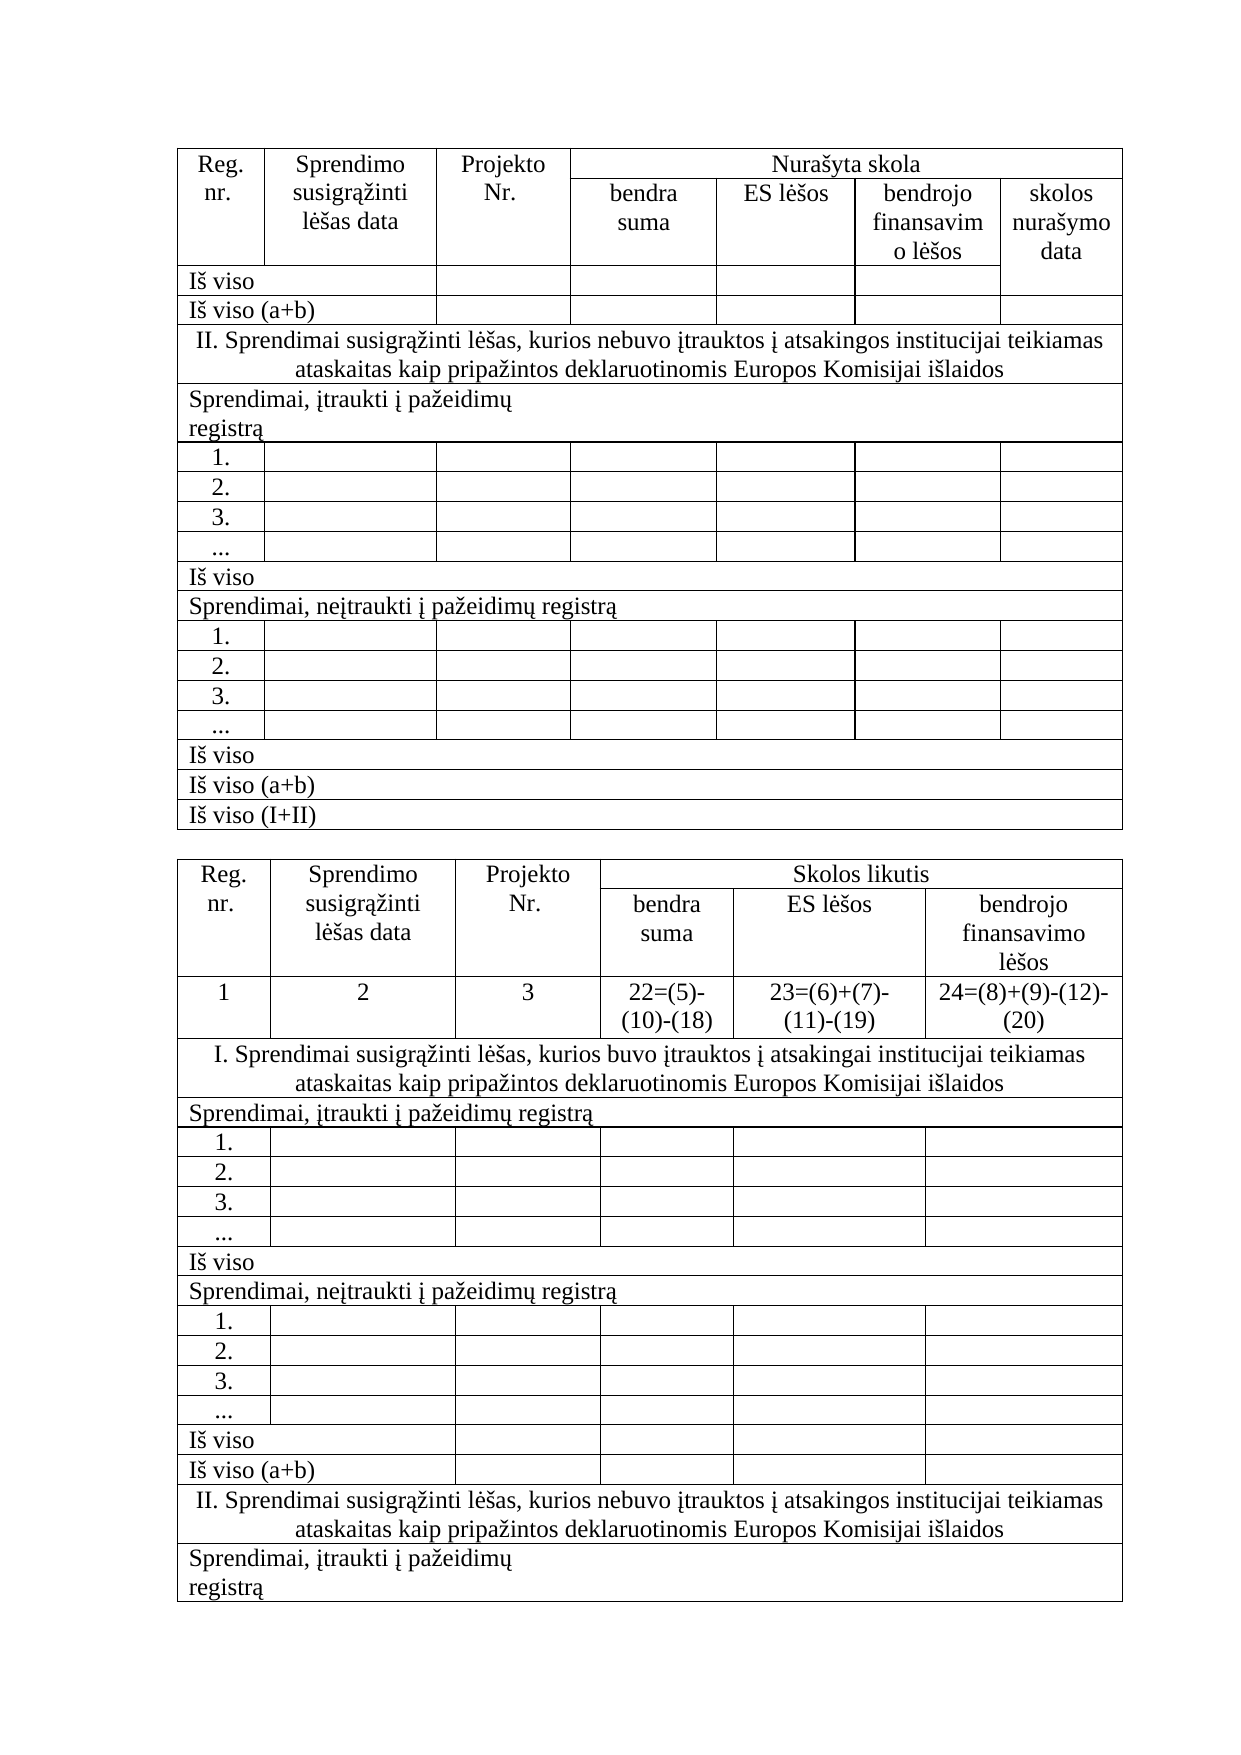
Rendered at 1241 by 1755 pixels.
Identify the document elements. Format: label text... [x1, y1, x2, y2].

table_cell [601, 1396, 733, 1424]
table_cell [856, 472, 1000, 501]
table_cell [265, 711, 436, 739]
table_cell [856, 681, 1000, 709]
table_cell 2. [178, 1157, 270, 1186]
table_cell [856, 711, 1000, 739]
table_cell Iš viso [178, 1425, 455, 1454]
table_cell [717, 384, 855, 441]
table_cell [734, 1217, 925, 1246]
table_cell [926, 1157, 1122, 1186]
table_cell 1. [178, 443, 264, 471]
table_cell [456, 1247, 600, 1275]
table_cell [926, 1217, 1122, 1246]
table_cell [437, 502, 570, 531]
table_cell [570, 562, 717, 590]
table_cell 3. [178, 502, 264, 531]
table_cell [570, 384, 717, 441]
table_cell [717, 740, 855, 769]
table_cell [456, 1425, 600, 1454]
table_cell [571, 443, 716, 471]
table_cell [1001, 443, 1122, 471]
table_cell [437, 266, 570, 294]
table_cell [437, 532, 570, 561]
table_cell [601, 1157, 733, 1186]
table_cell Sprendimai, įtraukti į pažeidimų registrą [178, 1544, 600, 1601]
table_cell [265, 443, 436, 471]
table_cell [265, 472, 436, 501]
table_cell 23=(6)+(7)-(11)-(19) [734, 977, 925, 1038]
table_cell [926, 1306, 1122, 1335]
table_cell [456, 1455, 600, 1484]
table_cell [437, 711, 570, 739]
table_cell [265, 532, 436, 561]
table_cell [856, 266, 1000, 294]
table_cell [734, 1128, 925, 1156]
table_cell [570, 770, 717, 799]
table_cell [734, 1366, 925, 1394]
table_header Skolos likutis [601, 860, 1122, 888]
table_cell [734, 1157, 925, 1186]
table_cell [571, 711, 716, 739]
table_header Sprendimo susigrąžinti lėšas data [265, 149, 436, 265]
table_cell [571, 502, 716, 531]
table_header Sprendimo susigrąžinti lėšas data [271, 860, 455, 976]
table_cell [571, 472, 716, 501]
table_cell [456, 1366, 600, 1394]
table_cell [734, 1187, 925, 1216]
table_cell 1. [178, 621, 264, 650]
table_cell 1. [178, 1128, 270, 1156]
table_cell skolos nurašymo data [1001, 179, 1122, 265]
table_cell [855, 770, 1001, 799]
table_cell 2. [178, 472, 264, 501]
table_cell [717, 800, 855, 829]
table_cell [265, 651, 436, 680]
table_cell [1001, 770, 1122, 799]
table_cell [571, 681, 716, 709]
table_cell [717, 296, 854, 324]
table_cell [856, 621, 1000, 650]
table_cell [601, 1217, 733, 1246]
table_cell [456, 1306, 600, 1335]
table_header Nurašyta skola [571, 149, 1122, 177]
table_cell [1001, 621, 1122, 650]
table_cell II. Sprendimai susigrąžinti lėšas, kurios nebuvo įtrauktos į atsakingos institucijai teikiamas ataskaitas kaip pripažintos deklaruotinomis Europos Komisijai išlaidos [178, 325, 1122, 383]
table_cell Iš viso (I+II) [178, 800, 436, 829]
table_cell [926, 1187, 1122, 1216]
table_cell [1001, 472, 1122, 501]
table_cell [601, 1425, 733, 1454]
table_cell 2. [178, 1336, 270, 1365]
table_cell [926, 1128, 1122, 1156]
table_cell [437, 443, 570, 471]
table_cell ... [178, 1217, 270, 1246]
table_cell II. Sprendimai susigrąžinti lėšas, kurios nebuvo įtrauktos į atsakingos institucijai teikiamas ataskaitas kaip pripažintos deklaruotinomis Europos Komisijai išlaidos [178, 1485, 1122, 1542]
table_cell [601, 1187, 733, 1216]
table_cell [1001, 562, 1122, 590]
table_cell [717, 651, 854, 680]
table_cell [601, 1128, 733, 1156]
table_cell 3. [178, 1187, 270, 1216]
table_cell bendra suma [571, 179, 716, 265]
table_cell [1001, 711, 1122, 739]
table_cell [1001, 740, 1122, 769]
table_cell Sprendimai, neįtraukti į pažeidimų registrą [178, 1276, 1122, 1305]
table_cell [926, 1396, 1122, 1424]
table_cell [271, 1187, 455, 1216]
table_cell [437, 472, 570, 501]
table_cell [734, 1306, 925, 1335]
table_cell bendrojo finansavimo lėšos [856, 179, 1000, 265]
table_cell [271, 1366, 455, 1394]
table_cell [456, 1128, 600, 1156]
table_cell Iš viso (a+b) [178, 296, 436, 324]
table_cell [600, 1247, 733, 1275]
table_cell [265, 681, 436, 709]
table_cell [456, 1157, 600, 1186]
table_cell [1001, 296, 1122, 324]
table_cell [265, 621, 436, 650]
table_cell [570, 740, 717, 769]
table_cell [734, 1425, 925, 1454]
table_cell [734, 1455, 925, 1484]
table_cell Iš viso [178, 562, 436, 590]
table_cell [571, 621, 716, 650]
table_cell [717, 266, 854, 294]
table_cell [570, 800, 717, 829]
table_cell Iš viso [178, 740, 436, 769]
table_cell [601, 1455, 733, 1484]
table_cell [1001, 265, 1122, 294]
table_cell [1001, 651, 1122, 680]
table_cell [717, 472, 854, 501]
table_cell [717, 770, 855, 799]
table_cell 2. [178, 651, 264, 680]
table_cell [717, 711, 854, 739]
table_cell [717, 621, 854, 650]
table_cell [717, 562, 855, 590]
table_cell [926, 1366, 1122, 1394]
table_cell [571, 296, 716, 324]
table_cell Iš viso [178, 266, 436, 294]
table_cell [571, 266, 716, 294]
table_cell 2 [271, 977, 455, 1038]
table_cell [1001, 532, 1122, 561]
table_cell Iš viso (a+b) [178, 1455, 455, 1484]
table_cell 22=(5)-(10)-(18) [601, 977, 733, 1038]
table_cell Sprendimai, įtraukti į pažeidimų registrą [178, 384, 570, 441]
table_header Reg. nr. [178, 149, 264, 265]
table_cell [925, 1544, 1122, 1601]
table_cell [271, 1396, 455, 1424]
table_cell [926, 1336, 1122, 1365]
table_cell [437, 621, 570, 650]
table_cell [856, 532, 1000, 561]
table_cell [855, 800, 1001, 829]
table_cell 3 [456, 977, 600, 1038]
table_cell 3. [178, 681, 264, 709]
table_cell [271, 1217, 455, 1246]
table_cell 1. [178, 1306, 270, 1335]
table_cell Iš viso [178, 1247, 456, 1275]
table_cell [271, 1306, 455, 1335]
table_cell [856, 651, 1000, 680]
table_cell [855, 384, 1001, 441]
table_cell [437, 651, 570, 680]
table_cell [271, 1336, 455, 1365]
table_cell [436, 740, 570, 769]
table_cell [436, 562, 570, 590]
table_header Projekto Nr. [456, 860, 600, 976]
table_cell [436, 800, 570, 829]
table_cell [717, 502, 854, 531]
table_cell [271, 1157, 455, 1186]
table_cell [601, 1336, 733, 1365]
table_cell I. Sprendimai susigrąžinti lėšas, kurios buvo įtrauktos į atsakingai institucijai teikiamas ataskaitas kaip pripažintos deklaruotinomis Europos Komisijai išlaidos [178, 1039, 1122, 1097]
table_cell [1001, 800, 1122, 829]
table_cell bendrojo finansavimo lėšos [926, 889, 1122, 976]
table_cell [456, 1217, 600, 1246]
table_cell 3. [178, 1366, 270, 1394]
table_cell [856, 502, 1000, 531]
table_cell [437, 296, 570, 324]
table_cell 1 [178, 977, 270, 1038]
table_cell [265, 502, 436, 531]
table_cell [717, 443, 854, 471]
table_cell bendra suma [601, 889, 733, 976]
table_cell [926, 1455, 1122, 1484]
table_cell Iš viso (a+b) [178, 770, 436, 799]
table_cell [601, 1366, 733, 1394]
table_cell [456, 1187, 600, 1216]
table_cell ES lėšos [717, 179, 854, 265]
table_header Reg. nr. [178, 860, 270, 976]
table_cell ... [178, 532, 264, 561]
table_cell [925, 1247, 1122, 1275]
table_cell [717, 681, 854, 709]
table_cell [734, 1247, 925, 1275]
table_cell 24=(8)+(9)-(12)-(20) [926, 977, 1122, 1038]
table_cell [926, 1425, 1122, 1454]
table_cell [734, 1544, 925, 1601]
table_cell [1001, 384, 1122, 441]
table_cell [1001, 681, 1122, 709]
table_cell [271, 1128, 455, 1156]
table_cell Sprendimai, neįtraukti į pažeidimų registrą [178, 591, 1122, 620]
table_cell [456, 1396, 600, 1424]
table_cell [1001, 502, 1122, 531]
table_cell [856, 296, 1000, 324]
table_cell [855, 562, 1001, 590]
table_cell [456, 1336, 600, 1365]
table_cell [717, 532, 854, 561]
table_cell [734, 1336, 925, 1365]
table_header Projekto Nr. [437, 149, 570, 265]
table_cell [601, 1306, 733, 1335]
table_cell [571, 651, 716, 680]
table_cell [600, 1544, 733, 1601]
table_cell [437, 681, 570, 709]
table_cell [436, 770, 570, 799]
table_cell Sprendimai, įtraukti į pažeidimų registrą [178, 1098, 1122, 1126]
table_cell ES lėšos [734, 889, 925, 976]
table_cell [734, 1396, 925, 1424]
table_cell [855, 740, 1001, 769]
table_cell ... [178, 1396, 270, 1424]
table_cell ... [178, 711, 264, 739]
table_cell [571, 532, 716, 561]
table_cell [856, 443, 1000, 471]
